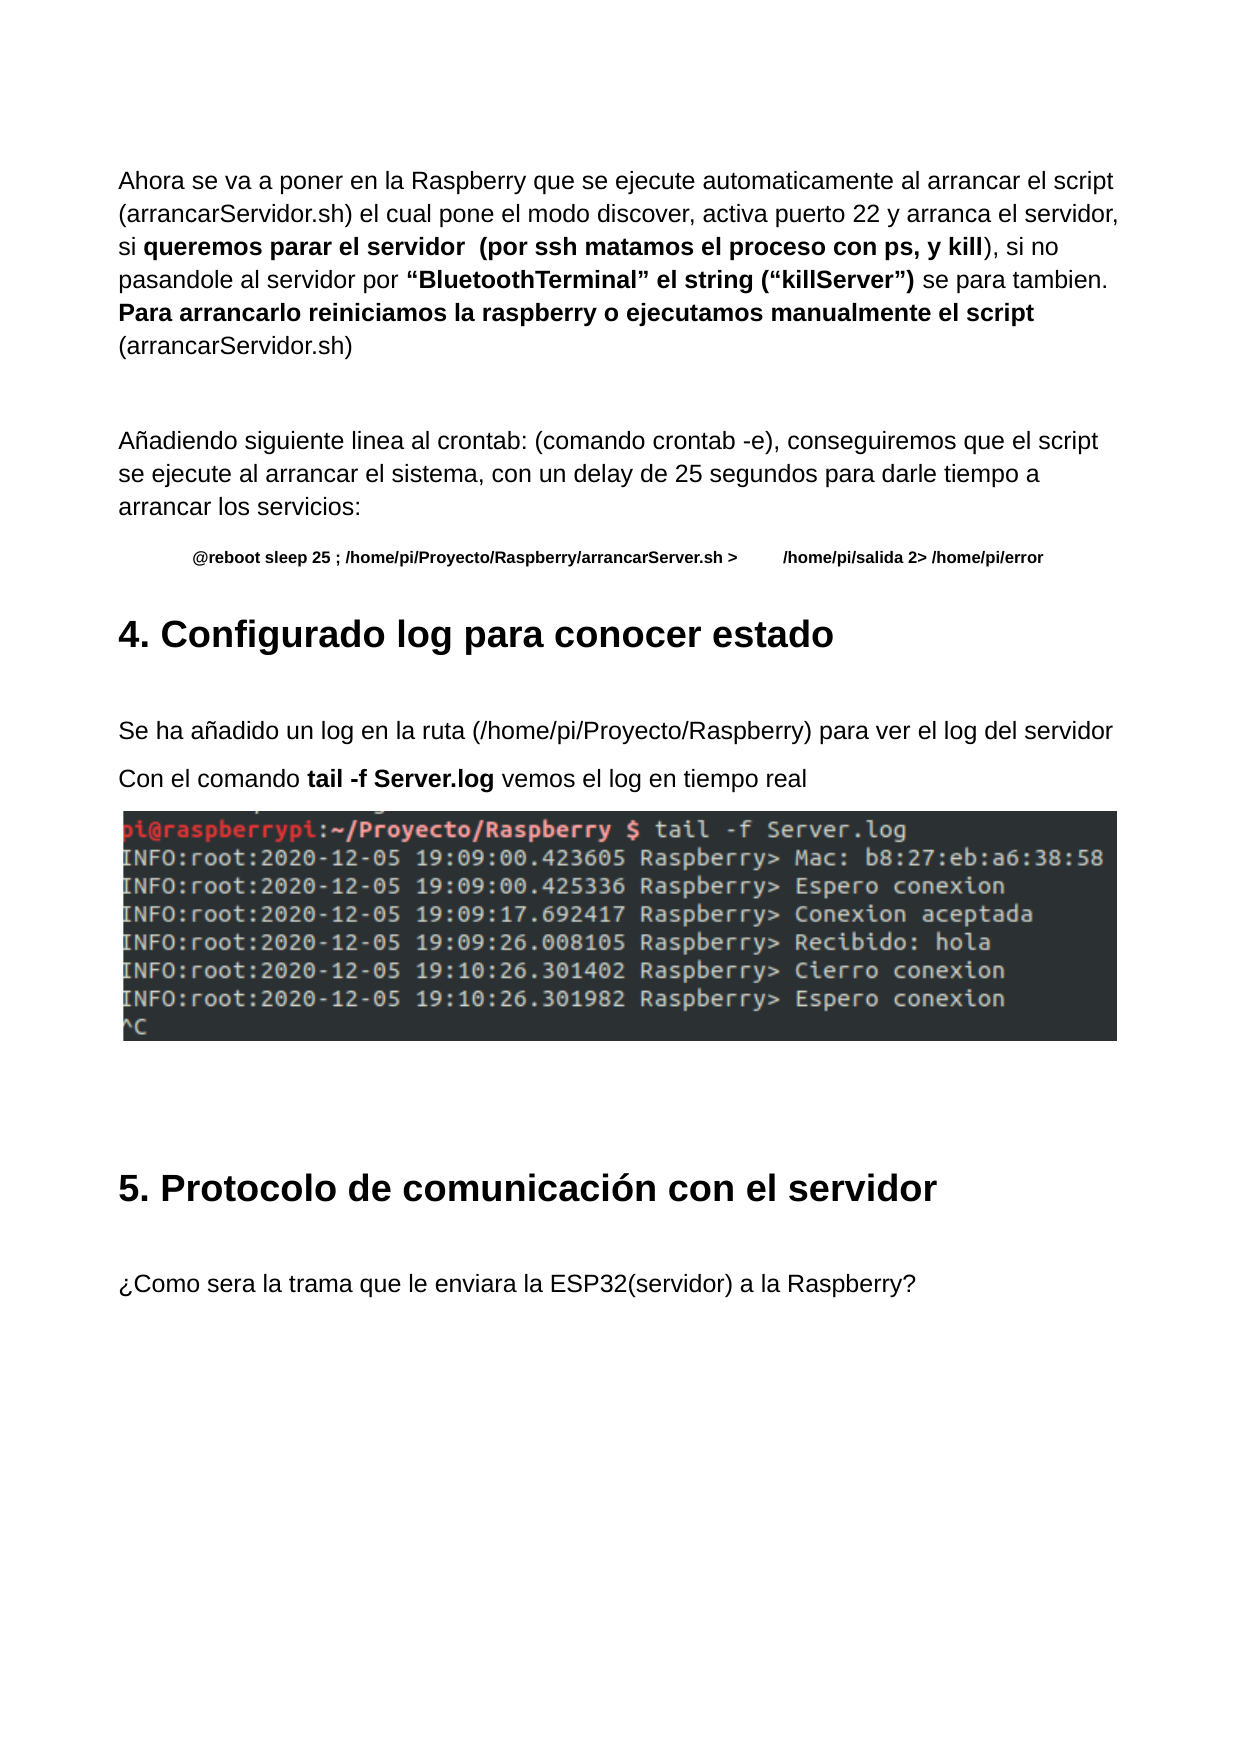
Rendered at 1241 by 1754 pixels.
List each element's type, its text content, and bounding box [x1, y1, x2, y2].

subtitle 4. Configurado log para conocer estado [118, 612, 1122, 656]
subtitle 5. Protocolo de comunicación con el servidor [118, 1165, 1122, 1209]
text Ahora se va a poner en la Raspberry que se ejecute automaticamente al arrancar el script (arrancarServidor.sh) el cual pone el modo discover, activa puerto 22 y arranca el servidor, si queremos parar el servidor (por ssh matamos el proceso con ps, y kill), si no pasandole al servidor por “BluetoothTerminal” el string (“killServer”) se para tambien. Para arrancarlo reiniciamos la raspberry o ejecutamos manualmente el script (arrancarServidor.sh) [118, 166, 1122, 359]
text Añadiendo siguiente linea al crontab: (comando crontab -e), conseguiremos que el script se ejecute al arrancar el sistema, con un delay de 25 segundos para darle tiempo a arrancar los servicios: [118, 426, 1122, 521]
text Con el comando tail -f Server.log vemos el log en tiempo real [118, 764, 1122, 792]
text @reboot sleep 25 ; /home/pi/Proyecto/Raspberry/arrancarServer.sh > /home/pi/salida 2> /home/pi/error [118, 540, 1122, 568]
picture [123, 811, 1117, 1041]
text ¿Como sera la trama que le enviara la ESP32(servidor) a la Raspberry? [118, 1269, 1122, 1298]
text Se ha añadido un log en la ruta (/home/pi/Proyecto/Raspberry) para ver el log del servidor [118, 716, 1122, 745]
